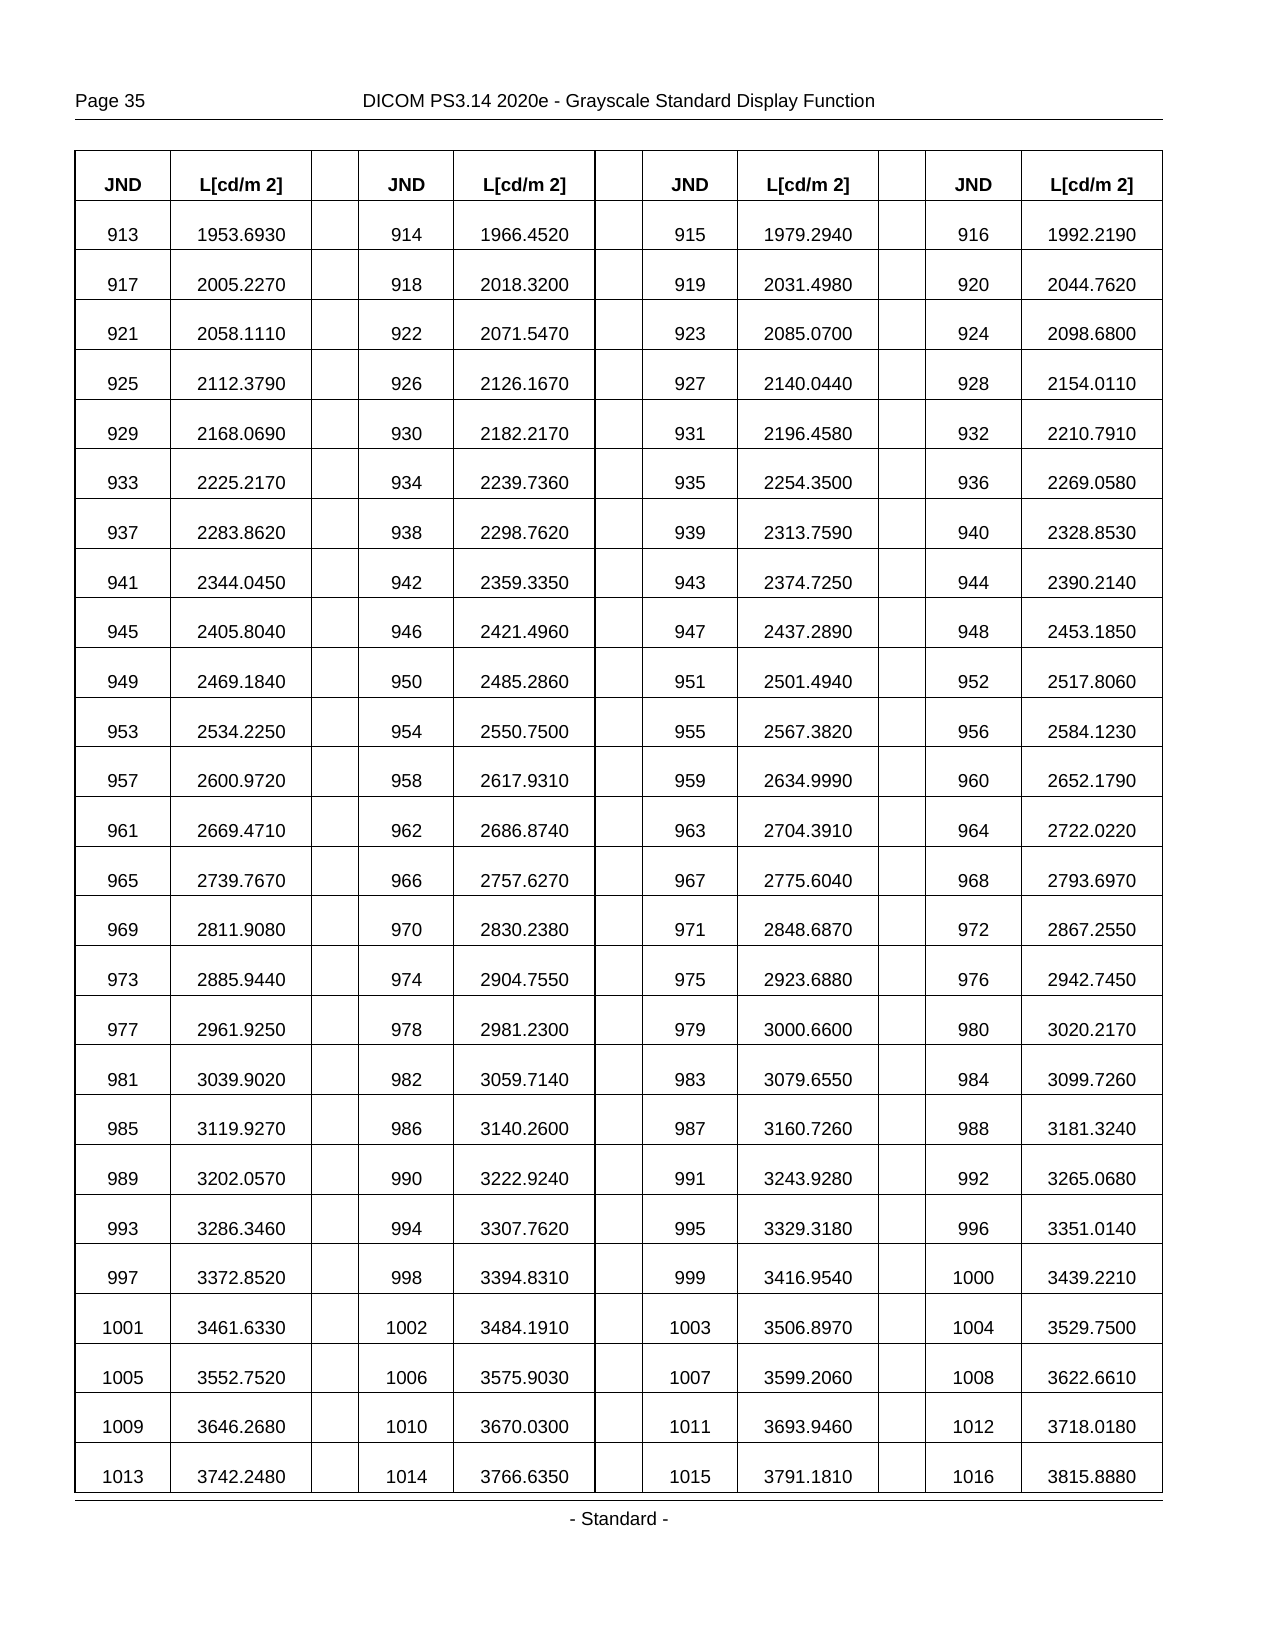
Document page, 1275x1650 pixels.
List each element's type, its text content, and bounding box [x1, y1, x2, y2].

table_cell 1016 [926, 1443, 1021, 1492]
table_cell 930 [359, 400, 453, 448]
table_cell [879, 499, 925, 547]
table_header L[cd/m 2] [454, 151, 594, 200]
table_cell 2634.9990 [738, 747, 878, 796]
table_cell 1004 [926, 1294, 1021, 1342]
table_cell 925 [76, 350, 170, 398]
table_cell 3416.9540 [738, 1244, 878, 1293]
table_cell 949 [76, 648, 170, 697]
table_cell [596, 1443, 642, 1492]
table_cell 1006 [359, 1344, 453, 1392]
table_cell 2154.0110 [1022, 350, 1162, 398]
table_cell 973 [76, 946, 170, 995]
table_header L[cd/m 2] [171, 151, 311, 200]
table_cell 928 [926, 350, 1021, 398]
table_cell 935 [643, 449, 737, 498]
table_cell 2739.7670 [171, 847, 311, 895]
table_cell 2313.7590 [738, 499, 878, 547]
table_cell 921 [76, 300, 170, 349]
table_cell 964 [926, 797, 1021, 846]
table_cell 991 [643, 1145, 737, 1193]
table_header JND [359, 151, 453, 200]
table_cell [312, 648, 358, 697]
table_cell 951 [643, 648, 737, 697]
table_cell 1009 [76, 1393, 170, 1442]
table_cell 916 [926, 201, 1021, 249]
table_cell 2359.3350 [454, 549, 594, 597]
table_cell [596, 1244, 642, 1293]
table_cell [596, 1393, 642, 1442]
table_cell 1966.4520 [454, 201, 594, 249]
table_cell 946 [359, 598, 453, 647]
table_cell 920 [926, 250, 1021, 299]
table_cell [596, 896, 642, 945]
table_cell 968 [926, 847, 1021, 895]
table_cell 3222.9240 [454, 1145, 594, 1193]
table_cell 3529.7500 [1022, 1294, 1162, 1342]
table_cell [312, 250, 358, 299]
table_cell 2923.6880 [738, 946, 878, 995]
table_cell 2328.8530 [1022, 499, 1162, 547]
table_header [312, 151, 358, 200]
table_cell 2168.0690 [171, 400, 311, 448]
table_cell 966 [359, 847, 453, 895]
table_cell 1000 [926, 1244, 1021, 1293]
table_cell 945 [76, 598, 170, 647]
table_cell 969 [76, 896, 170, 945]
table_cell 2112.3790 [171, 350, 311, 398]
table_cell 2005.2270 [171, 250, 311, 299]
table_cell 962 [359, 797, 453, 846]
table_cell [312, 747, 358, 796]
table_cell [312, 1145, 358, 1193]
table_cell 1979.2940 [738, 201, 878, 249]
table_cell 996 [926, 1195, 1021, 1243]
table_cell 915 [643, 201, 737, 249]
table_cell 939 [643, 499, 737, 547]
table_cell [312, 1344, 358, 1392]
table_cell 967 [643, 847, 737, 895]
table_cell 965 [76, 847, 170, 895]
table_cell 3461.6330 [171, 1294, 311, 1342]
table_cell [596, 598, 642, 647]
table_cell 956 [926, 698, 1021, 746]
table_cell 2517.8060 [1022, 648, 1162, 697]
table_cell [879, 400, 925, 448]
table_cell 927 [643, 350, 737, 398]
table_cell 947 [643, 598, 737, 647]
table_cell 929 [76, 400, 170, 448]
table_cell 3742.2480 [171, 1443, 311, 1492]
table_cell [879, 797, 925, 846]
table_cell 938 [359, 499, 453, 547]
table_cell [312, 698, 358, 746]
table_cell 2830.2380 [454, 896, 594, 945]
table_cell [596, 847, 642, 895]
table_cell 2757.6270 [454, 847, 594, 895]
table_cell [312, 449, 358, 498]
table_cell 2961.9250 [171, 996, 311, 1044]
table_cell 984 [926, 1045, 1021, 1094]
table_cell 961 [76, 797, 170, 846]
table_cell 953 [76, 698, 170, 746]
table_cell 3307.7620 [454, 1195, 594, 1243]
table_cell 918 [359, 250, 453, 299]
table_cell 976 [926, 946, 1021, 995]
table_cell 971 [643, 896, 737, 945]
table_cell [312, 946, 358, 995]
table_cell 937 [76, 499, 170, 547]
table_cell 2550.7500 [454, 698, 594, 746]
table_cell 3265.0680 [1022, 1145, 1162, 1193]
table_cell 2652.1790 [1022, 747, 1162, 796]
table_cell 983 [643, 1045, 737, 1094]
table_cell 2182.2170 [454, 400, 594, 448]
table_cell 914 [359, 201, 453, 249]
table_cell 3160.7260 [738, 1095, 878, 1144]
table_cell 2210.7910 [1022, 400, 1162, 448]
table_cell 3439.2210 [1022, 1244, 1162, 1293]
table_cell 3718.0180 [1022, 1393, 1162, 1442]
table_cell 2567.3820 [738, 698, 878, 746]
table_cell [879, 1145, 925, 1193]
table_cell 2126.1670 [454, 350, 594, 398]
table_header L[cd/m 2] [738, 151, 878, 200]
table_cell 3506.8970 [738, 1294, 878, 1342]
table_cell 2534.2250 [171, 698, 311, 746]
table_cell 3351.0140 [1022, 1195, 1162, 1243]
table_cell 2018.3200 [454, 250, 594, 299]
table_cell 2501.4940 [738, 648, 878, 697]
table_cell [312, 499, 358, 547]
table_cell 942 [359, 549, 453, 597]
table_cell 3059.7140 [454, 1045, 594, 1094]
table_cell 922 [359, 300, 453, 349]
table_cell 990 [359, 1145, 453, 1193]
table_cell 944 [926, 549, 1021, 597]
table_cell 2469.1840 [171, 648, 311, 697]
table_cell 934 [359, 449, 453, 498]
table_cell [879, 1344, 925, 1392]
table_header [596, 151, 642, 200]
table_cell 2283.8620 [171, 499, 311, 547]
table_cell [879, 1294, 925, 1342]
table_cell [879, 747, 925, 796]
table_cell 2374.7250 [738, 549, 878, 597]
table_cell 1014 [359, 1443, 453, 1492]
table_cell [879, 847, 925, 895]
table_cell 1001 [76, 1294, 170, 1342]
table_cell 3039.9020 [171, 1045, 311, 1094]
table_cell [879, 946, 925, 995]
table_cell 3202.0570 [171, 1145, 311, 1193]
table_cell 3575.9030 [454, 1344, 594, 1392]
table_cell 1011 [643, 1393, 737, 1442]
table_cell 972 [926, 896, 1021, 945]
table_cell 980 [926, 996, 1021, 1044]
table_cell [879, 350, 925, 398]
table_cell [596, 698, 642, 746]
table_cell 2071.5470 [454, 300, 594, 349]
table_cell 1953.6930 [171, 201, 311, 249]
table_cell 917 [76, 250, 170, 299]
table_cell 1008 [926, 1344, 1021, 1392]
table_cell 2269.0580 [1022, 449, 1162, 498]
table_cell 3394.8310 [454, 1244, 594, 1293]
table_cell 3286.3460 [171, 1195, 311, 1243]
table_cell [312, 1244, 358, 1293]
table_cell [596, 400, 642, 448]
table_header JND [926, 151, 1021, 200]
table_cell 993 [76, 1195, 170, 1243]
table_cell 1012 [926, 1393, 1021, 1442]
table_cell 955 [643, 698, 737, 746]
table_cell [879, 996, 925, 1044]
table_cell 2885.9440 [171, 946, 311, 995]
table_cell [312, 1294, 358, 1342]
table_cell 2584.1230 [1022, 698, 1162, 746]
table_cell [596, 1145, 642, 1193]
table_cell 3622.6610 [1022, 1344, 1162, 1392]
table_cell [596, 1045, 642, 1094]
table_cell [596, 747, 642, 796]
table_cell [596, 797, 642, 846]
table_cell [879, 1195, 925, 1243]
table_cell 941 [76, 549, 170, 597]
table_cell 2811.9080 [171, 896, 311, 945]
table_cell [879, 549, 925, 597]
table_cell 2044.7620 [1022, 250, 1162, 299]
table_cell [596, 1195, 642, 1243]
table_cell 3484.1910 [454, 1294, 594, 1342]
table_cell 2617.9310 [454, 747, 594, 796]
table_cell 2344.0450 [171, 549, 311, 597]
table_cell [879, 1095, 925, 1144]
table_cell [596, 350, 642, 398]
table_cell 952 [926, 648, 1021, 697]
table_cell [596, 648, 642, 697]
table_cell 3329.3180 [738, 1195, 878, 1243]
table_cell 3020.2170 [1022, 996, 1162, 1044]
table_cell 924 [926, 300, 1021, 349]
table_cell 1007 [643, 1344, 737, 1392]
table_cell 926 [359, 350, 453, 398]
table_cell [596, 549, 642, 597]
table_cell 3099.7260 [1022, 1045, 1162, 1094]
table_cell [879, 1393, 925, 1442]
table_cell 2390.2140 [1022, 549, 1162, 597]
table_cell 2437.2890 [738, 598, 878, 647]
table_cell [596, 300, 642, 349]
table_cell 3181.3240 [1022, 1095, 1162, 1144]
table_cell [596, 1294, 642, 1342]
table_cell 2981.2300 [454, 996, 594, 1044]
table_cell 981 [76, 1045, 170, 1094]
table_cell [312, 1393, 358, 1442]
table_cell [312, 350, 358, 398]
table_cell 997 [76, 1244, 170, 1293]
table_cell [879, 300, 925, 349]
table_cell 970 [359, 896, 453, 945]
table_cell 989 [76, 1145, 170, 1193]
table_cell [879, 449, 925, 498]
table_cell 2485.2860 [454, 648, 594, 697]
table_cell [879, 201, 925, 249]
table_cell 963 [643, 797, 737, 846]
table_cell 957 [76, 747, 170, 796]
table_cell 1010 [359, 1393, 453, 1442]
table_cell 2098.6800 [1022, 300, 1162, 349]
table_cell 3670.0300 [454, 1393, 594, 1442]
table_cell 2722.0220 [1022, 797, 1162, 846]
table_cell 985 [76, 1095, 170, 1144]
table_cell [879, 250, 925, 299]
table_cell [596, 201, 642, 249]
table_cell 3646.2680 [171, 1393, 311, 1442]
table_cell [879, 896, 925, 945]
table_cell 2600.9720 [171, 747, 311, 796]
table_cell [312, 797, 358, 846]
table_cell [312, 896, 358, 945]
table_cell 2405.8040 [171, 598, 311, 647]
table_cell [596, 449, 642, 498]
table_cell [596, 499, 642, 547]
table_cell [312, 996, 358, 1044]
table_cell [879, 1244, 925, 1293]
table_cell 1013 [76, 1443, 170, 1492]
table_cell [879, 598, 925, 647]
table_cell [879, 1045, 925, 1094]
table_cell 2704.3910 [738, 797, 878, 846]
table_cell 936 [926, 449, 1021, 498]
table_cell 3815.8880 [1022, 1443, 1162, 1492]
table_cell 2254.3500 [738, 449, 878, 498]
table_cell [596, 996, 642, 1044]
table_cell 931 [643, 400, 737, 448]
table_cell 950 [359, 648, 453, 697]
table_cell 977 [76, 996, 170, 1044]
table_cell 1005 [76, 1344, 170, 1392]
table_cell 1992.2190 [1022, 201, 1162, 249]
table_cell 2298.7620 [454, 499, 594, 547]
table_cell [312, 1095, 358, 1144]
table_cell 959 [643, 747, 737, 796]
table_cell 2669.4710 [171, 797, 311, 846]
table_cell 3766.6350 [454, 1443, 594, 1492]
table_cell 975 [643, 946, 737, 995]
table_cell 923 [643, 300, 737, 349]
table_cell [312, 1443, 358, 1492]
table_cell 3119.9270 [171, 1095, 311, 1144]
table_cell [312, 201, 358, 249]
table_cell 2031.4980 [738, 250, 878, 299]
table_cell 913 [76, 201, 170, 249]
table_cell 2453.1850 [1022, 598, 1162, 647]
table_cell 2867.2550 [1022, 896, 1162, 945]
table_cell [312, 400, 358, 448]
table_cell [879, 648, 925, 697]
table_cell 932 [926, 400, 1021, 448]
table_cell 2085.0700 [738, 300, 878, 349]
table_cell 2196.4580 [738, 400, 878, 448]
table_cell [596, 1344, 642, 1392]
table_cell [596, 1095, 642, 1144]
table_cell 2686.8740 [454, 797, 594, 846]
table_header [879, 151, 925, 200]
table_cell [312, 1195, 358, 1243]
table_cell 2775.6040 [738, 847, 878, 895]
table_cell 998 [359, 1244, 453, 1293]
table_cell 3243.9280 [738, 1145, 878, 1193]
table_cell 979 [643, 996, 737, 1044]
table_cell 2058.1110 [171, 300, 311, 349]
table_cell 1002 [359, 1294, 453, 1342]
table_cell 992 [926, 1145, 1021, 1193]
table_cell 988 [926, 1095, 1021, 1144]
table_cell 2225.2170 [171, 449, 311, 498]
table_cell 3079.6550 [738, 1045, 878, 1094]
table_header JND [643, 151, 737, 200]
table_cell [596, 250, 642, 299]
table_cell 2848.6870 [738, 896, 878, 945]
table_cell 2421.4960 [454, 598, 594, 647]
table_header L[cd/m 2] [1022, 151, 1162, 200]
table_cell 3693.9460 [738, 1393, 878, 1442]
table_cell [312, 1045, 358, 1094]
table_cell 2140.0440 [738, 350, 878, 398]
table_cell 940 [926, 499, 1021, 547]
table_cell 974 [359, 946, 453, 995]
table_cell 2793.6970 [1022, 847, 1162, 895]
table_cell 948 [926, 598, 1021, 647]
table_cell 943 [643, 549, 737, 597]
table_cell 954 [359, 698, 453, 746]
table_cell [312, 598, 358, 647]
table_cell 3140.2600 [454, 1095, 594, 1144]
table_cell 994 [359, 1195, 453, 1243]
table_cell [879, 698, 925, 746]
table_cell 3599.2060 [738, 1344, 878, 1392]
table_cell 3791.1810 [738, 1443, 878, 1492]
table_cell 986 [359, 1095, 453, 1144]
table_cell 999 [643, 1244, 737, 1293]
table_cell 919 [643, 250, 737, 299]
table_cell 933 [76, 449, 170, 498]
table_cell 1015 [643, 1443, 737, 1492]
table_cell 958 [359, 747, 453, 796]
table_cell 2239.7360 [454, 449, 594, 498]
table_cell 995 [643, 1195, 737, 1243]
table_cell [879, 1443, 925, 1492]
table_header JND [76, 151, 170, 200]
table_cell 3552.7520 [171, 1344, 311, 1392]
table_cell 978 [359, 996, 453, 1044]
table_cell 960 [926, 747, 1021, 796]
table_cell 2904.7550 [454, 946, 594, 995]
table_cell 3000.6600 [738, 996, 878, 1044]
table_cell 982 [359, 1045, 453, 1094]
table_cell [312, 300, 358, 349]
table_cell 2942.7450 [1022, 946, 1162, 995]
table_cell [596, 946, 642, 995]
table_cell 3372.8520 [171, 1244, 311, 1293]
table_cell [312, 847, 358, 895]
table_cell 1003 [643, 1294, 737, 1342]
table_cell 987 [643, 1095, 737, 1144]
table_cell [312, 549, 358, 597]
